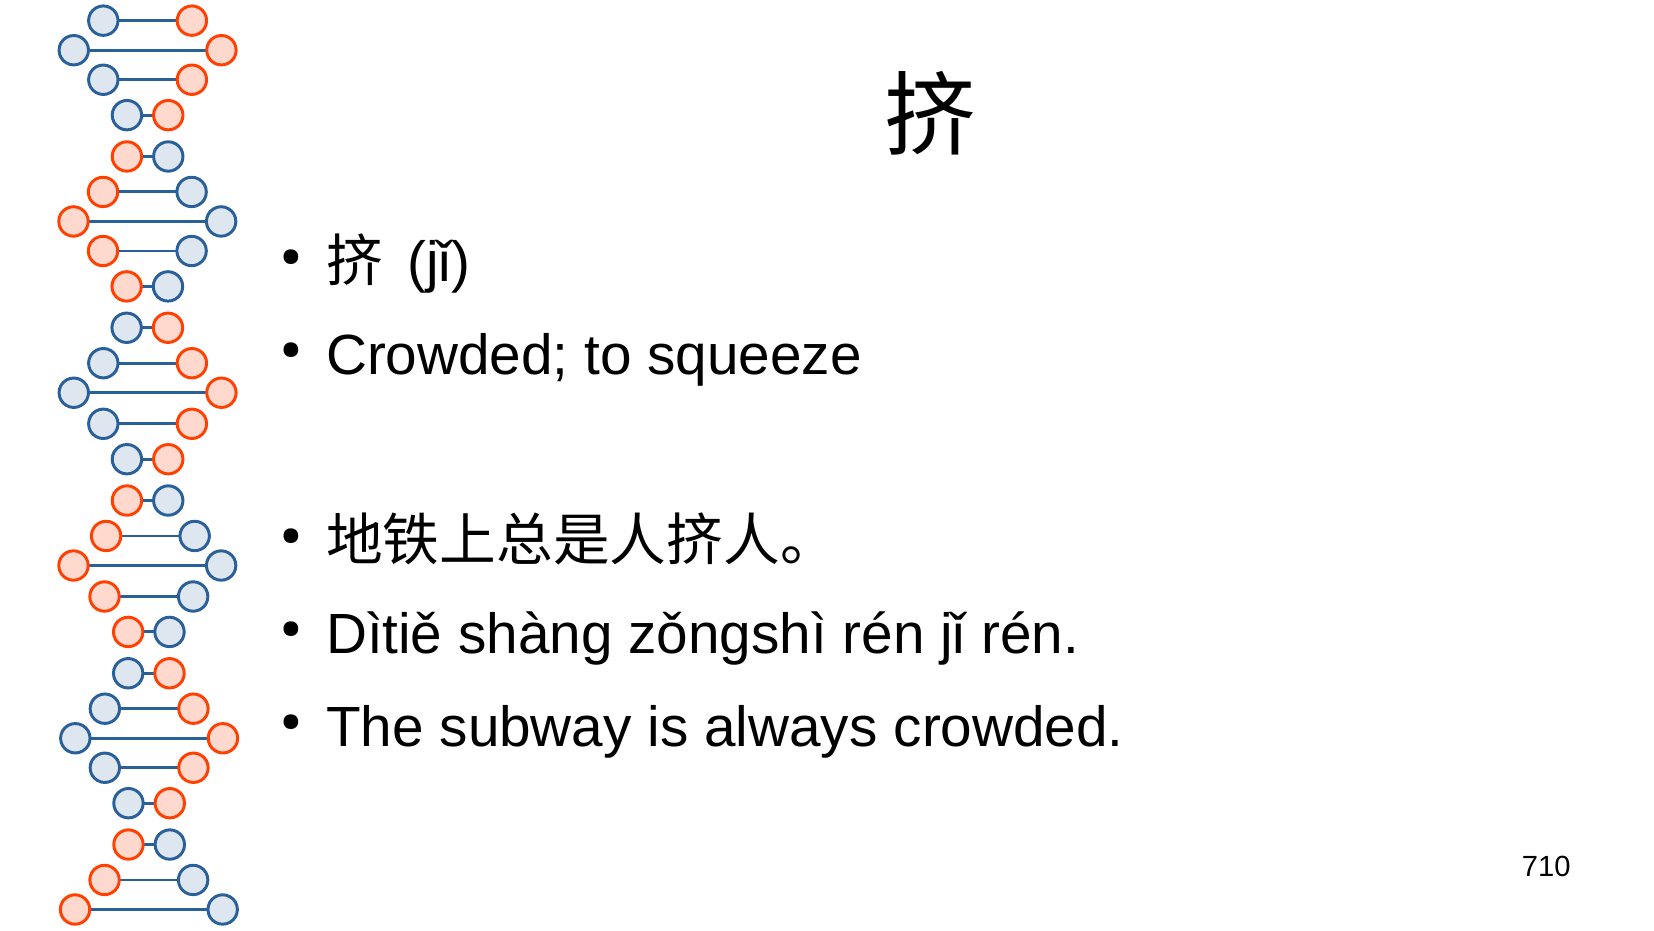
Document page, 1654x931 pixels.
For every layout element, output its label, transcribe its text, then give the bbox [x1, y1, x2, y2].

list 挤 (jǐ) Crowded; to squeeze 地铁上总是人挤人。 Dìtiě shàng zǒngshì rén jǐ rén. The subway is always crowded. [265, 224, 1595, 764]
title 挤 [265, 35, 1595, 189]
